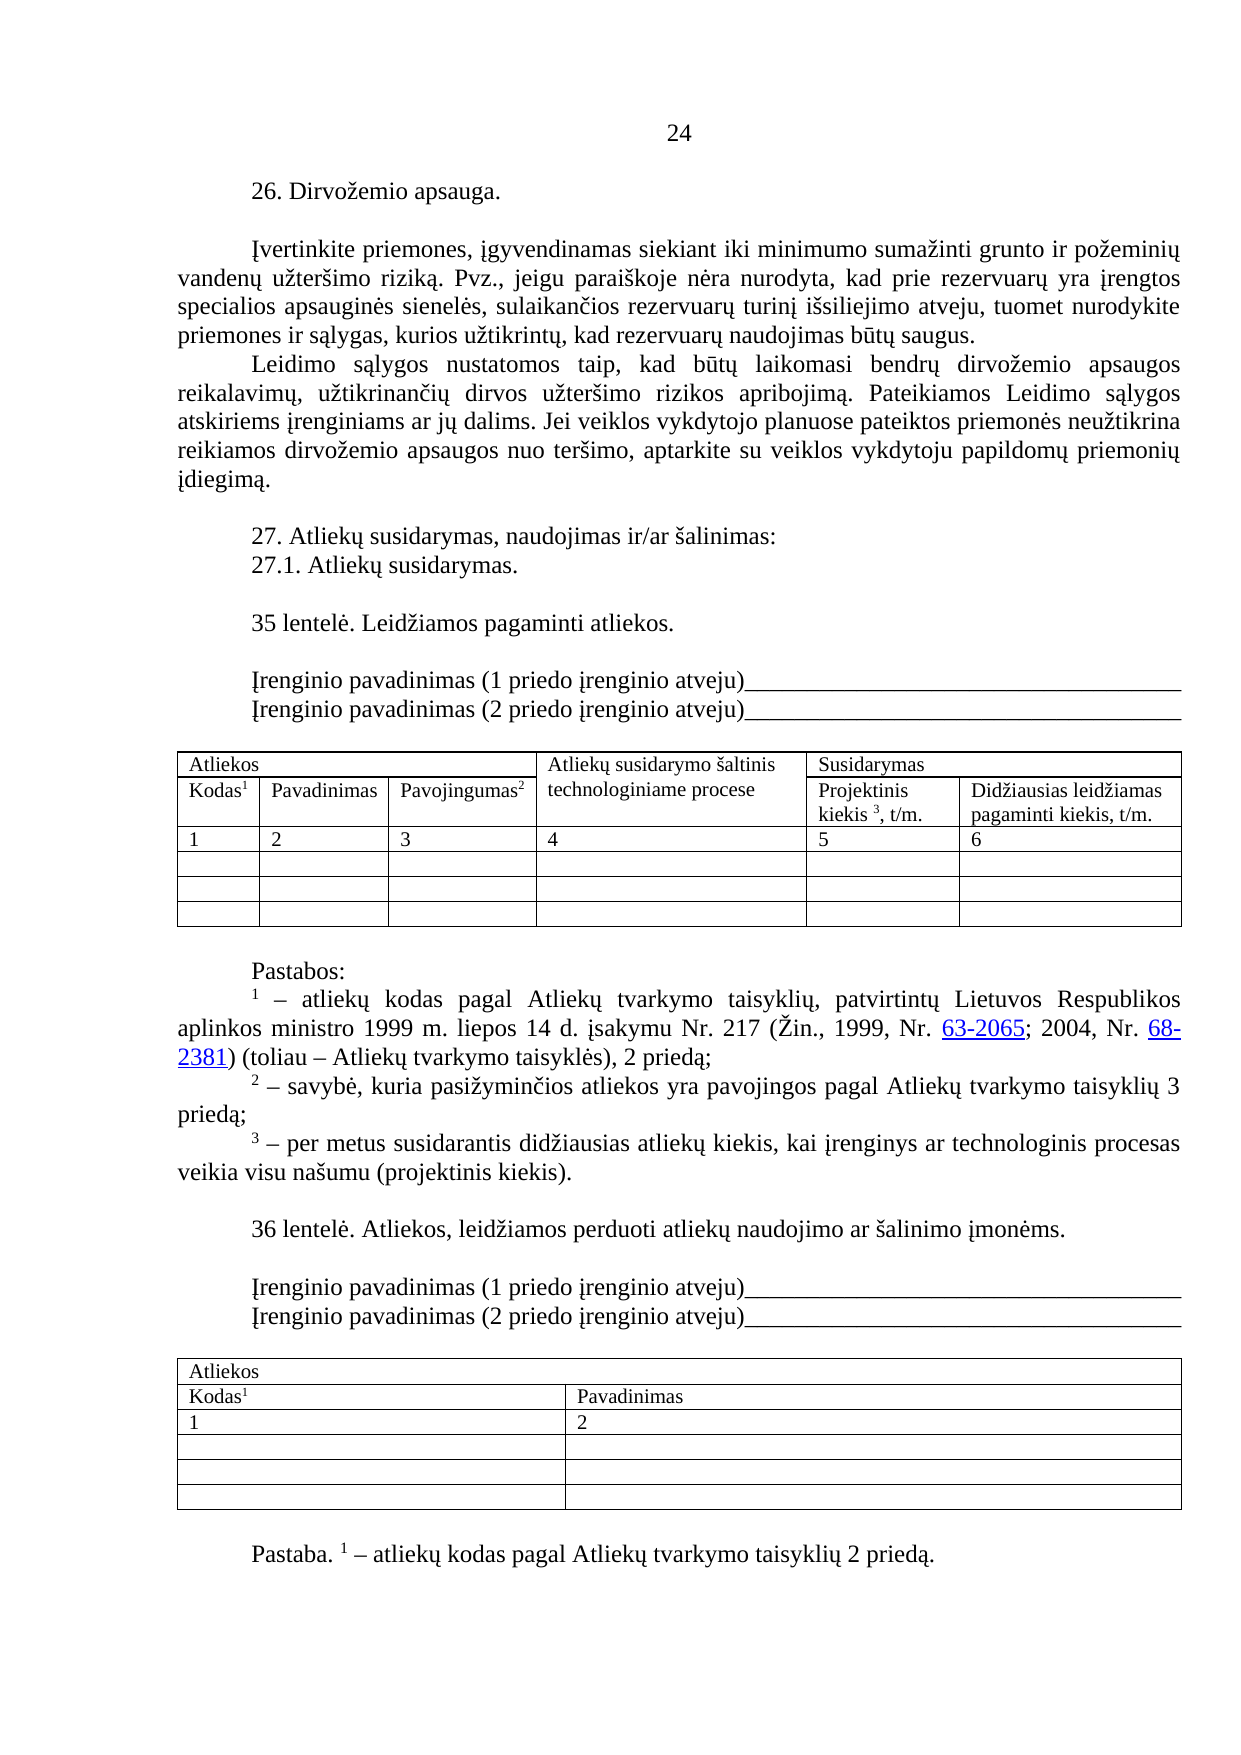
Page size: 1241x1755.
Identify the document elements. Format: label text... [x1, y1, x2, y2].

table_cell Kodas1 [178, 778, 259, 826]
text 2 – savybė, kuria pasižyminčios atliekos yra pavojingos pagal Atliekų tvarkymo taisyklių 3 priedą; [177, 1071, 1181, 1128]
text Įrenginio pavadinimas (2 priedo įrenginio atveju) [177, 694, 1181, 723]
table_header Atliekų susidarymo šaltinis technologiniame procese [537, 753, 806, 826]
table_cell [566, 1460, 1181, 1484]
table_cell [178, 852, 259, 876]
table_cell Projektinis kiekis 3, t/m. [807, 778, 959, 826]
text Pastaba. 1 – atliekų kodas pagal Atliekų tvarkymo taisyklių 2 priedą. [177, 1539, 1181, 1567]
table_cell [960, 902, 1181, 926]
text Įrenginio pavadinimas (1 priedo įrenginio atveju) [177, 665, 1181, 694]
text Įvertinkite priemones, įgyvendinamas siekiant iki minimumo sumažinti grunto ir požeminių vandenų užteršimo riziką. Pvz., jeigu paraiškoje nėra nurodyta, kad prie rezervuarų yra įrengtos specialios apsauginės sienelės, sulaikančios rezervuarų turinį išsiliejimo atveju, tuomet nurodykite priemones ir sąlygas, kurios užtikrintų, kad rezervuarų naudojimas būtų saugus. [177, 234, 1181, 349]
text Įrenginio pavadinimas (2 priedo įrenginio atveju) [177, 1301, 1181, 1329]
table_cell 5 [807, 827, 959, 851]
text Leidimo sąlygos nustatomos taip, kad būtų laikomasi bendrų dirvožemio apsaugos reikalavimų, užtikrinančių dirvos užteršimo rizikos apribojimą. Pateikiamos Leidimo sąlygos atskiriems įrenginiams ar jų dalims. Jei veiklos vykdytojo planuose pateiktos priemonės neužtikrina reikiamos dirvožemio apsaugos nuo teršimo, aptarkite su veiklos vykdytoju papildomų priemonių įdiegimą. [177, 349, 1181, 493]
table_cell [807, 902, 959, 926]
table_cell [566, 1485, 1181, 1509]
table_cell 4 [537, 827, 806, 851]
table_cell [960, 877, 1181, 901]
table_cell [537, 902, 806, 926]
table_cell [537, 852, 806, 876]
table_cell Didžiausias leidžiamas pagaminti kiekis, t/m. [960, 778, 1181, 826]
text 26. Dirvožemio apsauga. [177, 176, 1181, 205]
table_cell 6 [960, 827, 1181, 851]
text 27. Atliekų susidarymas, naudojimas ir/ar šalinimas: [177, 521, 1181, 550]
table_cell [389, 852, 536, 876]
table_cell 2 [260, 827, 388, 851]
table_cell 2 [566, 1410, 1181, 1434]
table_cell [178, 902, 259, 926]
table_cell [807, 877, 959, 901]
table_cell Pavadinimas [260, 778, 388, 826]
table_header Atliekos [178, 1359, 1181, 1383]
text 3 – per metus susidarantis didžiausias atliekų kiekis, kai įrenginys ar technologinis procesas veikia visu našumu (projektinis kiekis). [177, 1128, 1181, 1186]
table_cell [389, 877, 536, 901]
table_cell [260, 852, 388, 876]
table_cell Pavojingumas2 [389, 778, 536, 826]
table_header Susidarymas [807, 753, 1181, 776]
table_cell [537, 877, 806, 901]
table_cell [178, 1435, 565, 1459]
text 35 lentelė. Leidžiamos pagaminti atliekos. [177, 608, 1181, 636]
table_cell [960, 852, 1181, 876]
table_cell [807, 852, 959, 876]
table_cell Pavadinimas [566, 1385, 1181, 1408]
text 36 lentelė. Atliekos, leidžiamos perduoti atliekų naudojimo ar šalinimo įmonėms. [177, 1214, 1181, 1243]
table_cell [178, 1485, 565, 1509]
table_cell 3 [389, 827, 536, 851]
table_cell [389, 902, 536, 926]
table_cell Kodas1 [178, 1385, 565, 1408]
table_cell [178, 1460, 565, 1484]
table_cell [260, 902, 388, 926]
text 1 – atliekų kodas pagal Atliekų tvarkymo taisyklių, patvirtintų Lietuvos Respublikos aplinkos ministro 1999 m. liepos 14 d. įsakymu Nr. 217 (Žin., 1999, Nr. 63-2065; 2004, Nr. 68-2381) (toliau – Atliekų tvarkymo taisyklės), 2 priedą; [177, 984, 1181, 1071]
table_cell [178, 877, 259, 901]
table_header Atliekos [178, 753, 536, 776]
text 27.1. Atliekų susidarymas. [177, 550, 1181, 579]
table_cell [566, 1435, 1181, 1459]
table_cell [260, 877, 388, 901]
text Pastabos: [177, 956, 1181, 984]
table_cell 1 [178, 827, 259, 851]
table_cell 1 [178, 1410, 565, 1434]
text Įrenginio pavadinimas (1 priedo įrenginio atveju) [177, 1272, 1181, 1301]
